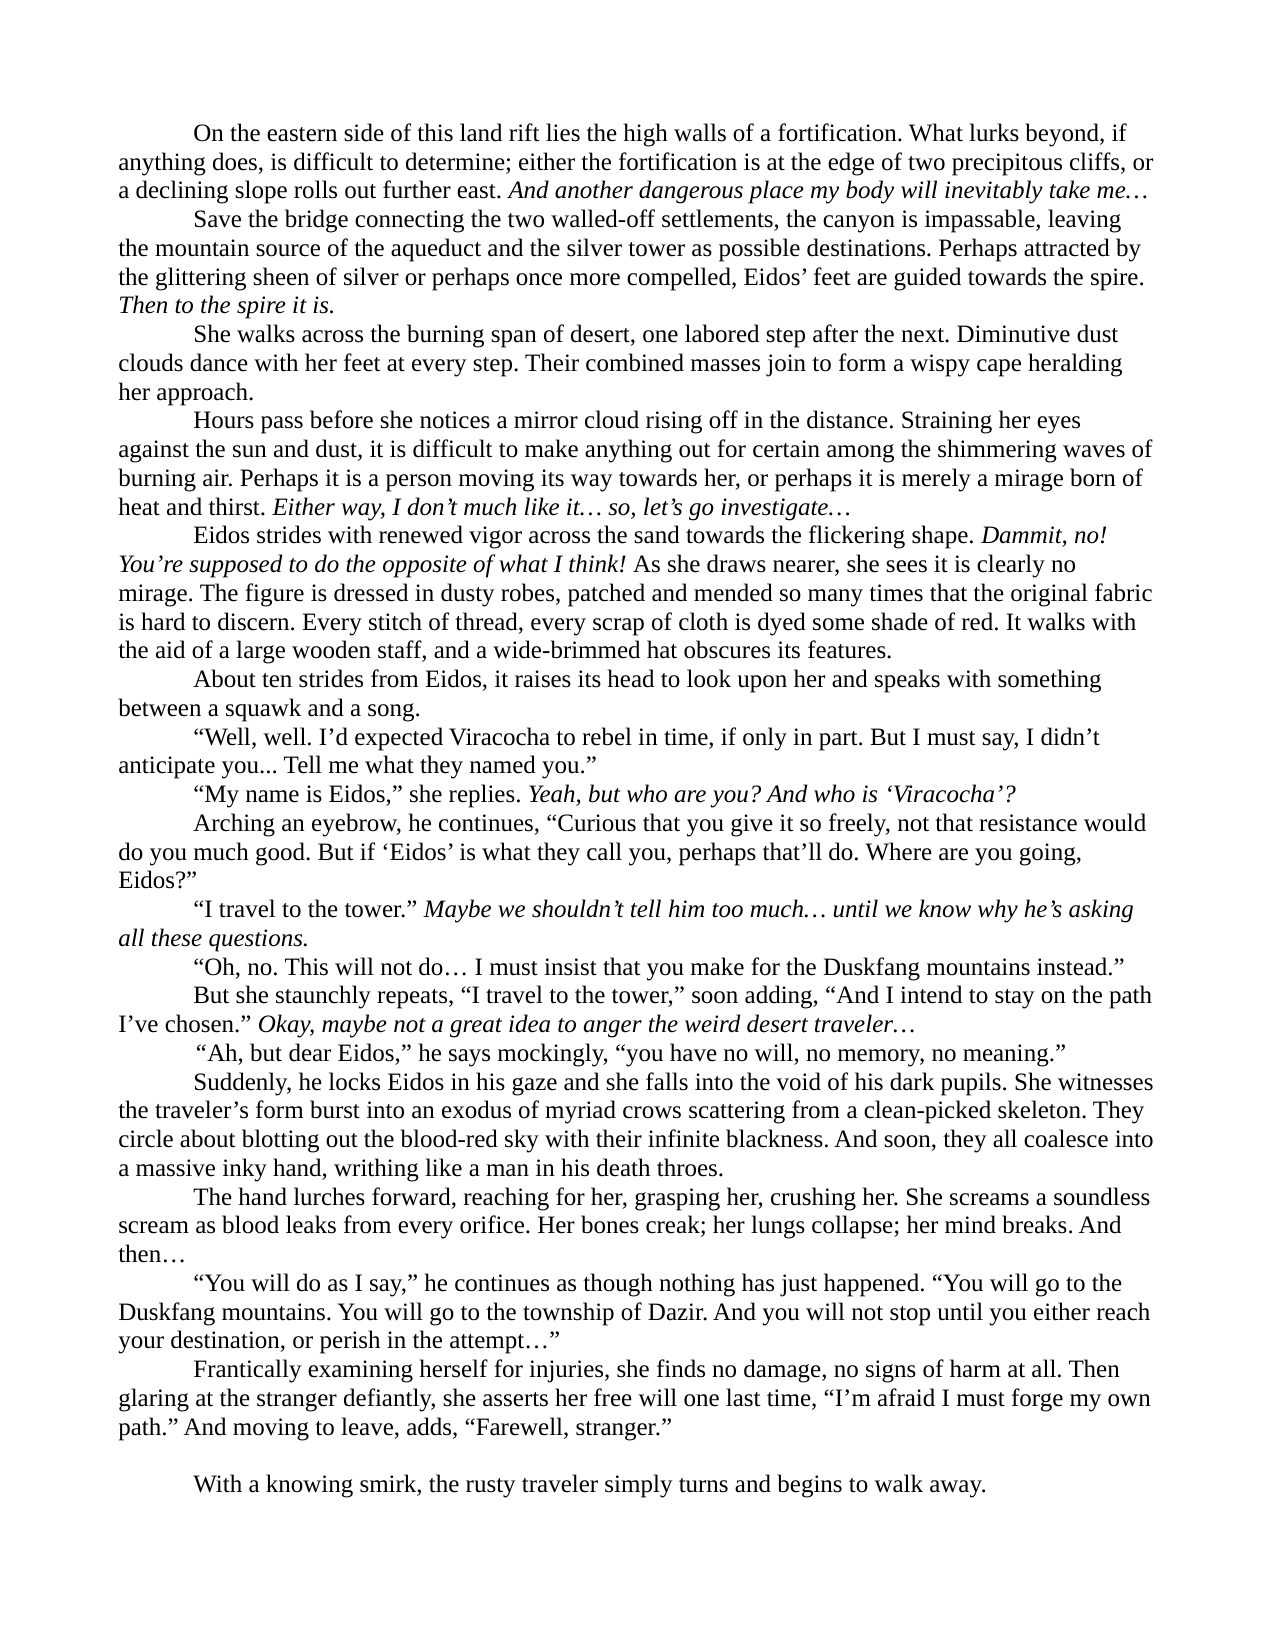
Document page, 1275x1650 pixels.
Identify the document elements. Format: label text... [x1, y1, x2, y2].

text Arching an eyebrow, he continues, “Curious that you give it so freely, not that resistance would do you much good. But if ‘Eidos’ is what they call you, perhaps that’ll do. Where are you going, Eidos?” [118, 808, 1157, 894]
text Suddenly, he locks Eidos in his gaze and she falls into the void of his dark pupils. She witnesses the traveler’s form burst into an exodus of myriad crows scattering from a clean-picked skeleton. They circle about blotting out the blood-red sky with their infinite blackness. And soon, they all coalesce into a massive inky hand, writhing like a man in his death throes. [118, 1067, 1157, 1182]
text “I travel to the tower.” Maybe we shouldn’t tell him too much… until we know why he’s asking all these questions. [118, 894, 1157, 952]
text She walks across the burning span of desert, one labored step after the next. Diminutive dust clouds dance with her feet at every step. Their combined masses join to form a wispy cape heralding her approach. [118, 319, 1157, 406]
text On the eastern side of this land rift lies the high walls of a fortification. What lurks beyond, if anything does, is difficult to determine; either the fortification is at the edge of two precipitous cliffs, or a declining slope rolls out further east. And another dangerous place my body will inevitably take me… [118, 118, 1157, 204]
text But she staunchly repeats, “I travel to the tower,” soon adding, “And I intend to stay on the path I’ve chosen.” Okay, maybe not a great idea to anger the weird desert traveler… [118, 981, 1157, 1038]
text “Oh, no. This will not do… I must insist that you make for the Duskfang mountains instead.” [118, 952, 1157, 981]
text “Ah, but dear Eidos,” he says mockingly, “you have no will, no memory, no meaning.” [118, 1038, 1157, 1067]
text Hours pass before she notices a mirror cloud rising off in the distance. Straining her eyes against the sun and dust, it is difficult to make anything out for certain among the shimmering waves of burning air. Perhaps it is a person moving its way towards her, or perhaps it is merely a mirage born of heat and thirst. Either way, I don’t much like it… so, let’s go investigate… [118, 406, 1157, 521]
text “You will do as I say,” he continues as though nothing has just happened. “You will go to the Duskfang mountains. You will go to the township of Dazir. And you will not stop until you either reach your destination, or perish in the attempt…” [118, 1268, 1157, 1354]
text “My name is Eidos,” she replies. Yeah, but who are you? And who is ‘Viracocha’? [118, 779, 1157, 808]
text Save the bridge connecting the two walled-off settlements, the canyon is impassable, leaving the mountain source of the aqueduct and the silver tower as possible destinations. Perhaps attracted by the glittering sheen of silver or perhaps once more compelled, Eidos’ feet are guided towards the spire. Then to the spire it is. [118, 204, 1157, 319]
text Eidos strides with renewed vigor across the sand towards the flickering shape. Dammit, no! You’re supposed to do the opposite of what I think! As she draws nearer, she sees it is clearly no mirage. The figure is dressed in dusty robes, patched and mended so many times that the original fabric is hard to discern. Every stitch of thread, every scrap of cloth is dyed some shade of red. It walks with the aid of a large wooden staff, and a wide-brimmed hat obscures its features. [118, 521, 1157, 664]
text “Well, well. I’d expected Viracocha to rebel in time, if only in part. But I must say, I didn’t anticipate you... Tell me what they named you.” [118, 722, 1157, 779]
text With a knowing smirk, the rusty traveler simply turns and begins to walk away. [118, 1469, 1157, 1498]
text The hand lurches forward, reaching for her, grasping her, crushing her. She screams a soundless scream as blood leaks from every orifice. Her bones creak; her lungs collapse; her mind breaks. And then… [118, 1182, 1157, 1268]
text About ten strides from Eidos, it raises its head to look upon her and speaks with something between a squawk and a song. [118, 664, 1157, 722]
text Frantically examining herself for injuries, she finds no damage, no signs of harm at all. Then glaring at the stranger defiantly, she asserts her free will one last time, “I’m afraid I must forge my own path.” And moving to leave, adds, “Farewell, stranger.” [118, 1354, 1157, 1441]
